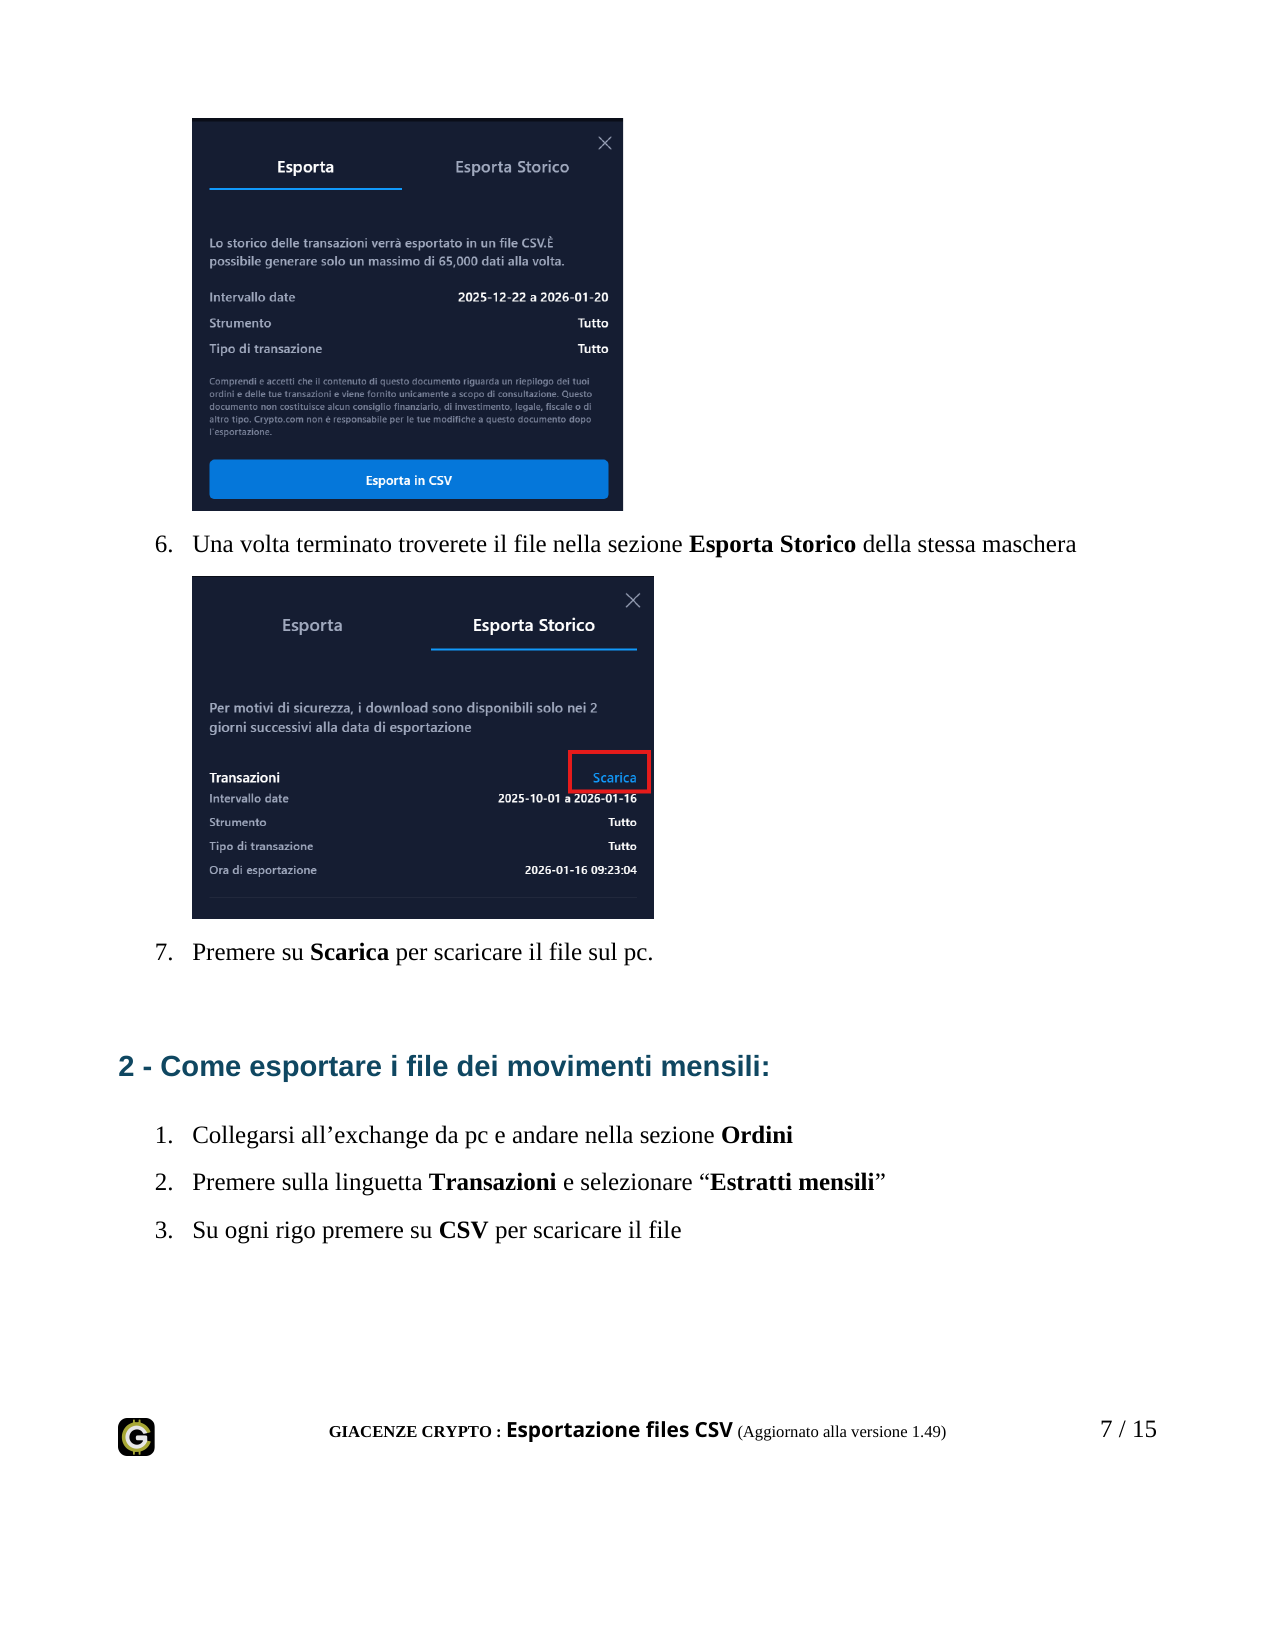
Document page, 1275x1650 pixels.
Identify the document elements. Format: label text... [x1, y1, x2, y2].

list Premere sulla linguetta Transazioni e selezionare “Estratti mensili” [154, 1167, 1157, 1196]
list Su ogni rigo premere su CSV per scaricare il file [154, 1215, 1157, 1244]
list Una volta terminato troverete il file nella sezione Esporta Storico della stessa maschera [154, 529, 1157, 558]
picture [192, 576, 654, 919]
picture [118, 1418, 155, 1456]
list Collegarsi all’exchange da pc e andare nella sezione Ordini [154, 1120, 1157, 1148]
text 2 - Come esportare i file dei movimenti mensili: [118, 1049, 1157, 1083]
picture [192, 118, 624, 511]
list Premere su Scarica per scaricare il file sul pc. [154, 937, 1157, 966]
